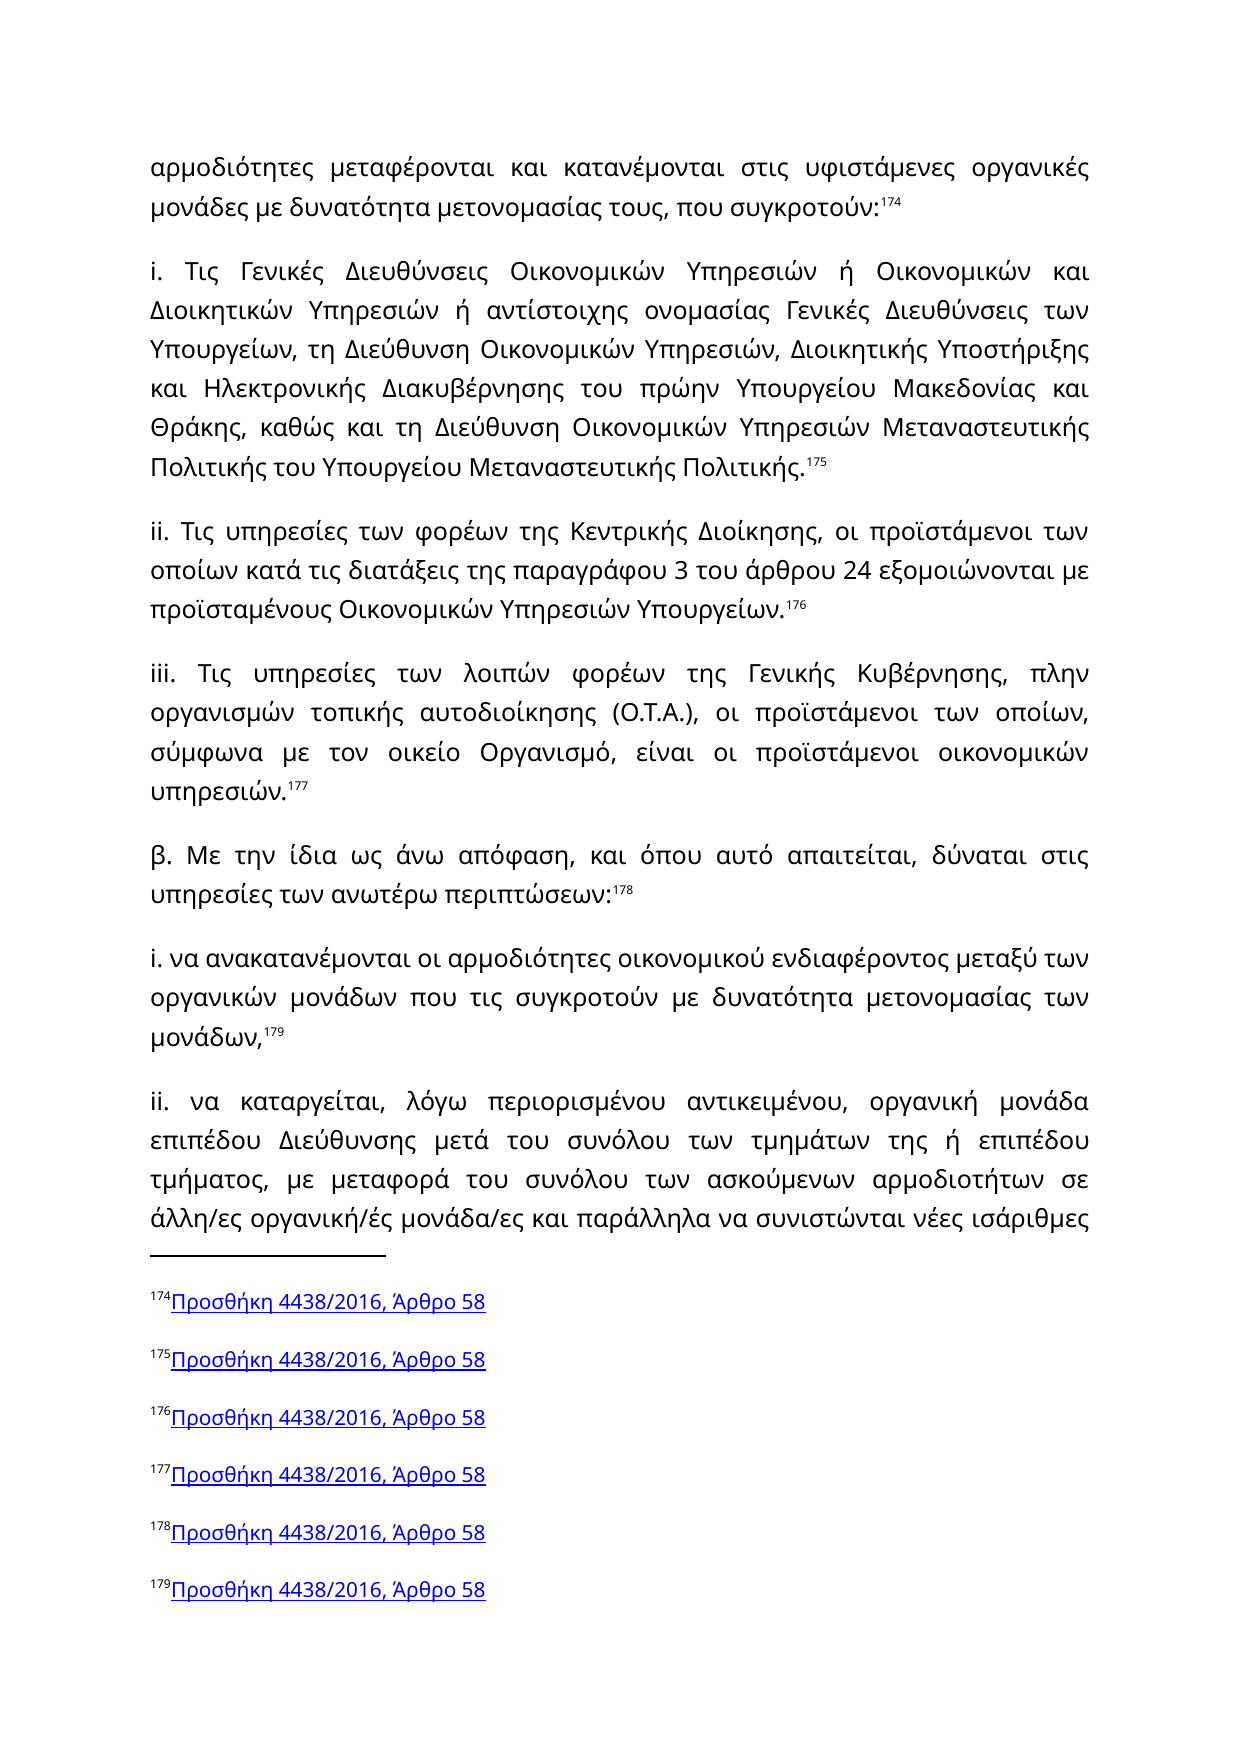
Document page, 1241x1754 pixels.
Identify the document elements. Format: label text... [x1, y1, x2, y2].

text Προσθήκη 4438/2016, Άρθρο 58 [150, 1403, 1090, 1431]
text Προσθήκη 4438/2016, Άρθρο 58 [150, 1287, 1090, 1316]
text Προσθήκη 4438/2016, Άρθρο 58 [150, 1518, 1090, 1546]
text ii. να καταργείται, λόγω περιορισμένου αντικειμένου, οργανική μονάδα επιπέδου Διεύθυνσης μετά του συνόλου των τμημάτων της ή επιπέδου τμήματος, με μεταφορά του συνόλου των ασκούμενων αρμοδιοτήτων σε άλλη/ες οργανική/ές μονάδα/ες και παράλληλα να συνιστώνται νέες ισάριθμες [150, 1083, 1090, 1235]
text ii. Τις υπηρεσίες των φορέων της Κεντρικής Διοίκησης, οι προϊστάμενοι των οποίων κατά τις διατάξεις της παραγράφου 3 του άρθρου 24 εξομοιώνονται με προϊσταμένους Οικονομικών Υπηρεσιών Υπουργείων. [150, 513, 1090, 626]
text αρμοδιότητες μεταφέρονται και κατανέμονται στις υφιστάμενες οργανικές μονάδες με δυνατότητα μετονομασίας τους, που συγκροτούν: [150, 150, 1090, 223]
text i. Τις Γενικές Διευθύνσεις Οικονομικών Υπηρεσιών ή Οικονομικών και Διοικητικών Υπηρεσιών ή αντίστοιχης ονομασίας Γενικές Διευθύνσεις των Υπουργείων, τη Διεύθυνση Οικονομικών Υπηρεσιών, Διοικητικής Υποστήριξης και Ηλεκτρονικής Διακυβέρνησης του πρώην Υπουργείου Μακεδονίας και Θράκης, καθώς και τη Διεύθυνση Οικονομικών Υπηρεσιών Μεταναστευτικής Πολιτικής του Υπουργείου Μεταναστευτικής Πολιτικής. [150, 253, 1090, 483]
text Προσθήκη 4438/2016, Άρθρο 58 [150, 1576, 1090, 1604]
text β. Με την ίδια ως άνω απόφαση, και όπου αυτό απαιτείται, δύναται στις υπηρεσίες των ανωτέρω περιπτώσεων: [150, 837, 1090, 911]
text i. να ανακατανέμονται οι αρμοδιότητες οικονομικού ενδιαφέροντος μεταξύ των οργανικών μονάδων που τις συγκροτούν με δυνατότητα μετονομασίας των μονάδων, [150, 941, 1090, 1053]
text iii. Τις υπηρεσίες των λοιπών φορέων της Γενικής Κυβέρνησης, πλην οργανισμών τοπικής αυτοδιοίκησης (Ο.Τ.Α.), οι προϊστάμενοι των οποίων, σύμφωνα με τον οικείο Οργανισμό, είναι οι προϊστάμενοι οικονομικών υπηρεσιών. [150, 656, 1090, 807]
text Προσθήκη 4438/2016, Άρθρο 58 [150, 1460, 1090, 1489]
text Προσθήκη 4438/2016, Άρθρο 58 [150, 1345, 1090, 1373]
